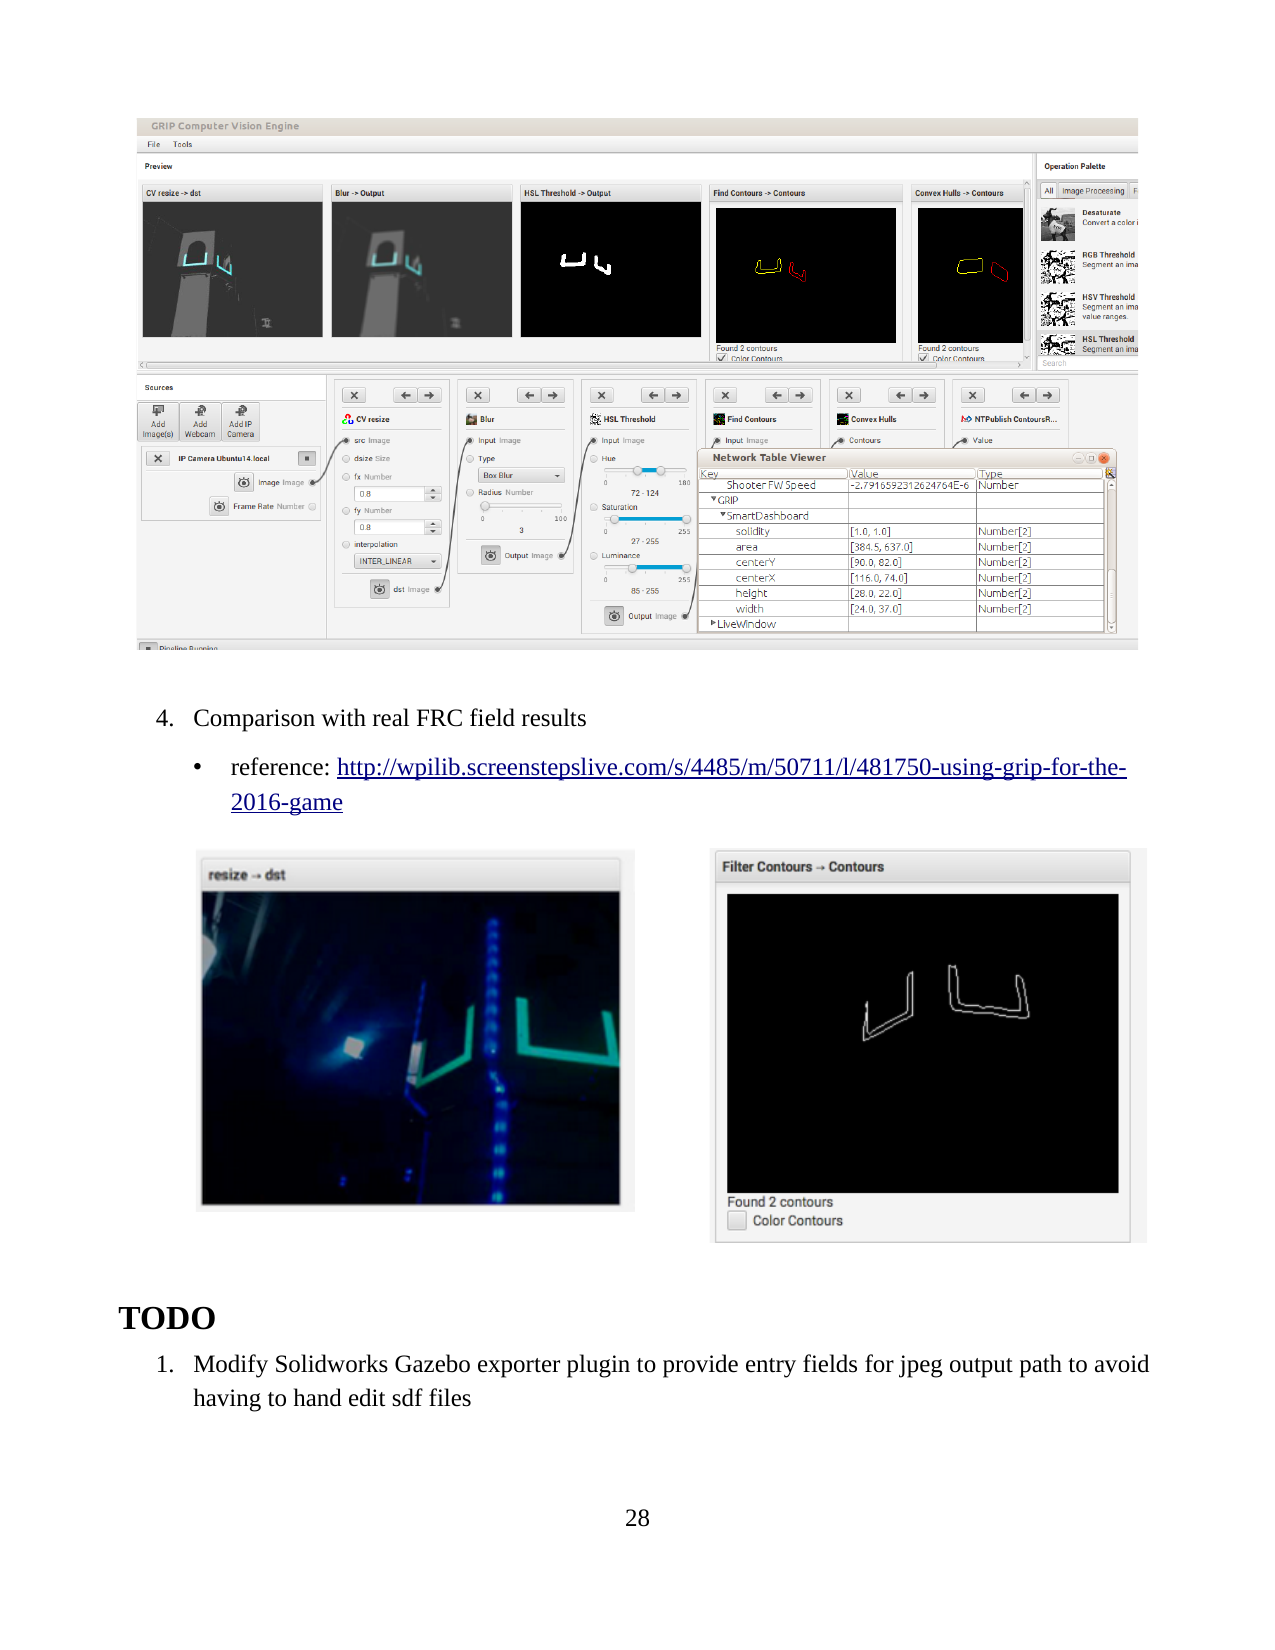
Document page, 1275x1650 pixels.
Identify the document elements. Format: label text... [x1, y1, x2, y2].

list reference: http://wpilib.screenstepslive.com/s/4485/m/50711/l/481750-using-grip-for-the-2016-game [193, 752, 1157, 816]
picture [195, 846, 635, 1212]
list Modify Solidworks Gazebo exporter plugin to provide entry fields for jpeg output path to avoid having to hand edit sdf files [156, 1349, 1157, 1412]
subtitle TODO [118, 1298, 1157, 1336]
picture [709, 848, 1148, 1243]
list Comparison with real FRC field results [156, 703, 1157, 732]
picture [136, 118, 1139, 650]
